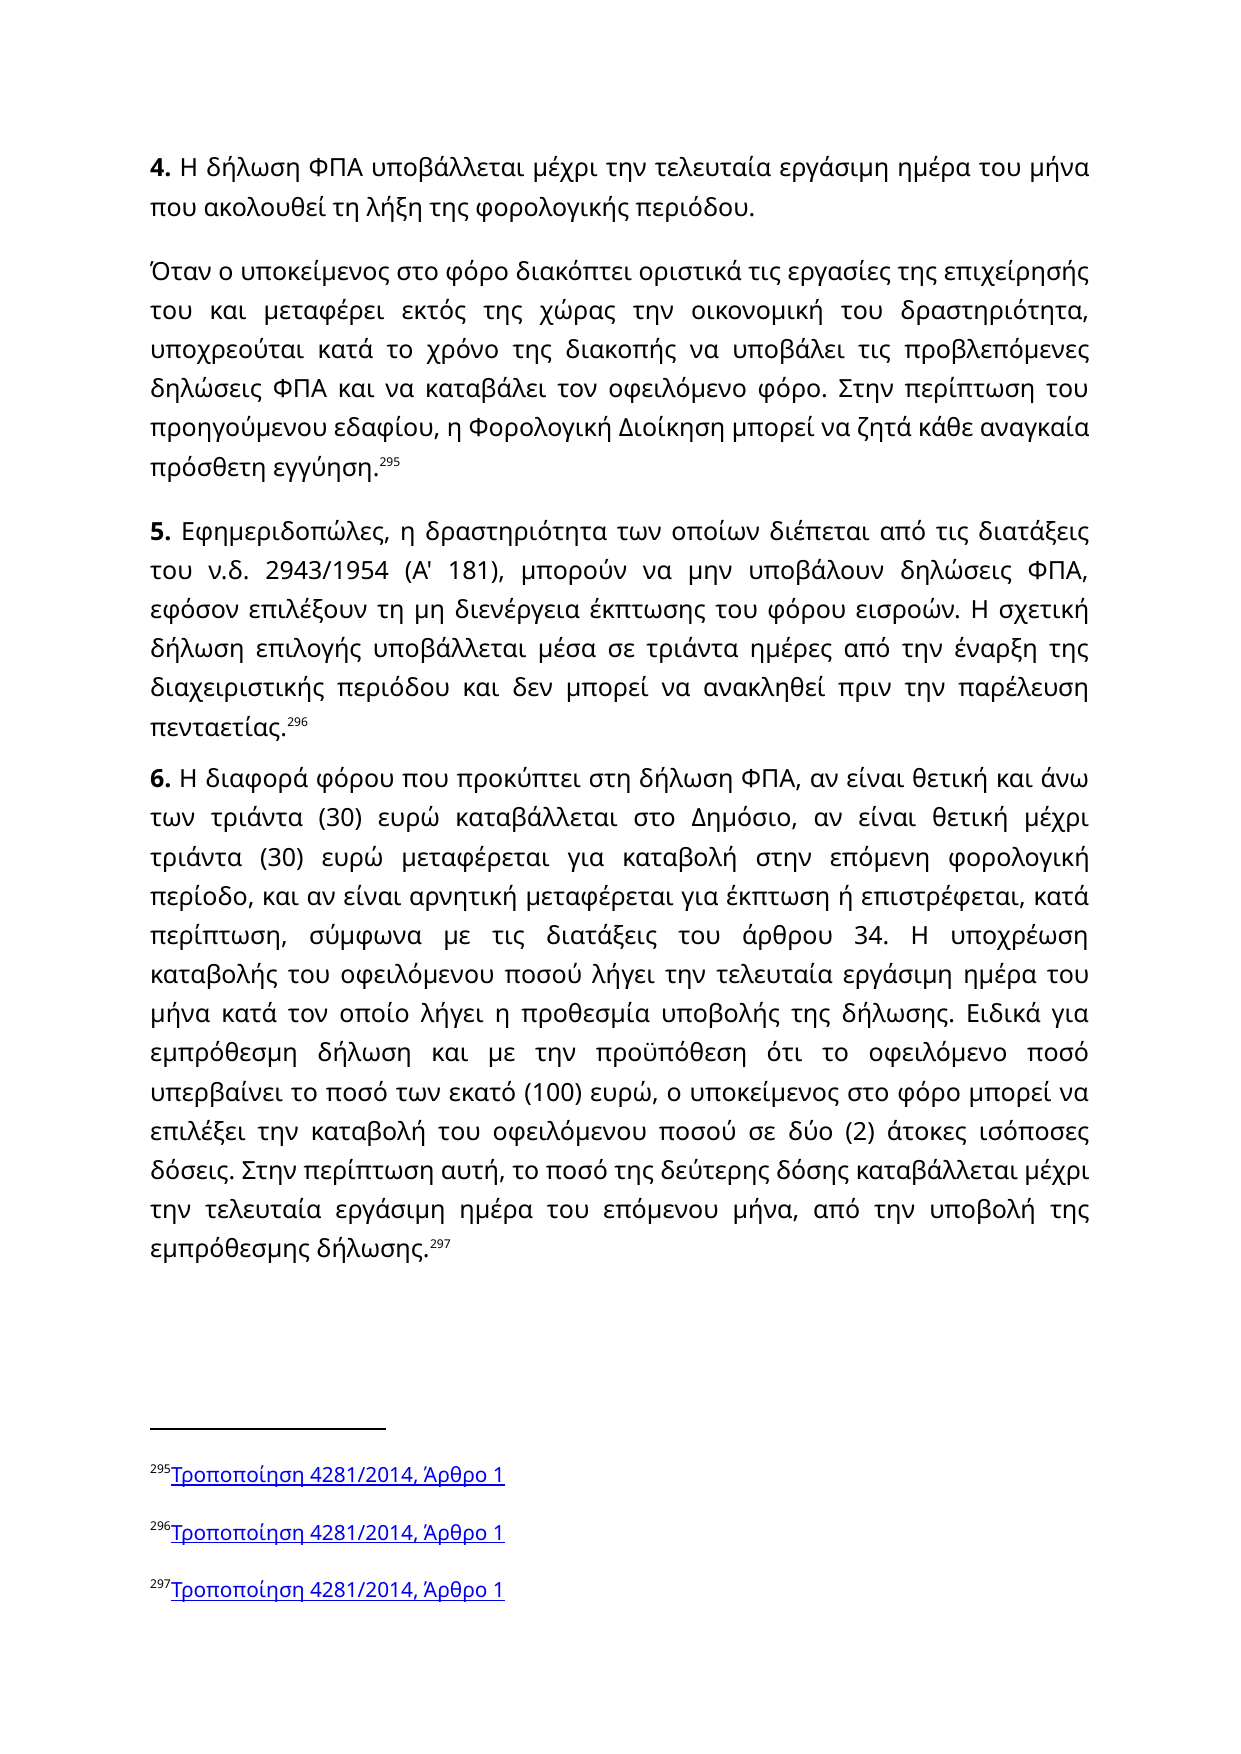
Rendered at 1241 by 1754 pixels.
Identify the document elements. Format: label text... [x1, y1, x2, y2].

text 5. Εφημεριδοπώλες, η δραστηριότητα των οποίων διέπεται από τις διατάξεις του ν.δ. 2943/1954 (Α' 181), μπορούν να μην υποβάλουν δηλώσεις ΦΠΑ, εφόσον επιλέξουν τη μη διενέργεια έκπτωσης του φόρου εισροών. Η σχετική δήλωση επιλογής υποβάλλεται μέσα σε τριάντα ημέρες από την έναρξη της διαχειριστικής περιόδου και δεν μπορεί να ανακληθεί πριν την παρέλευση πενταετίας. [150, 513, 1090, 743]
text Τροποποίηση 4281/2014, Άρθρο 1 [150, 1460, 1090, 1489]
text 6. Η διαφορά φόρου που προκύπτει στη δήλωση ΦΠΑ, αν είναι θετική και άνω των τριάντα (30) ευρώ καταβάλλεται στο Δημόσιο, αν είναι θετική μέχρι τριάντα (30) ευρώ μεταφέρεται για καταβολή στην επόμενη φορολογική περίοδο, και αν είναι αρνητική μεταφέρεται για έκπτωση ή επιστρέφεται, κατά περίπτωση, σύμφωνα με τις διατάξεις του άρθρου 34. Η υποχρέωση καταβολής του οφειλόμενου ποσού λήγει την τελευταία εργάσιμη ημέρα του μήνα κατά τον οποίο λήγει η προθεσμία υποβολής της δήλωσης. Ειδικά για εμπρόθεσμη δήλωση και με την προϋπόθεση ότι το οφειλόμενο ποσό υπερβαίνει το ποσό των εκατό (100) ευρώ, ο υποκείμενος στο φόρο μπορεί να επιλέξει την καταβολή του οφειλόμενου ποσού σε δύο (2) άτοκες ισόποσες δόσεις. Στην περίπτωση αυτή, το ποσό της δεύτερης δόσης καταβάλλεται μέχρι την τελευταία εργάσιμη ημέρα του επόμενου μήνα, από την υποβολή της εμπρόθεσμης δήλωσης. [150, 761, 1090, 1265]
text Τροποποίηση 4281/2014, Άρθρο 1 [150, 1518, 1090, 1546]
text 4. Η δήλωση ΦΠΑ υποβάλλεται μέχρι την τελευταία εργάσιμη ημέρα του μήνα που ακολουθεί τη λήξη της φορολογικής περιόδου. [150, 150, 1090, 223]
text Όταν ο υποκείμενος στο φόρο διακόπτει οριστικά τις εργασίες της επιχείρησής του και μεταφέρει εκτός της χώρας την οικονομική του δραστηριότητα, υποχρεούται κατά το χρόνο της διακοπής να υποβάλει τις προβλεπόμενες δηλώσεις ΦΠΑ και να καταβάλει τον οφειλόμενο φόρο. Στην περίπτωση του προηγούμενου εδαφίου, η Φορολογική Διοίκηση μπορεί να ζητά κάθε αναγκαία πρόσθετη εγγύηση. [150, 253, 1090, 483]
text Τροποποίηση 4281/2014, Άρθρο 1 [150, 1576, 1090, 1604]
